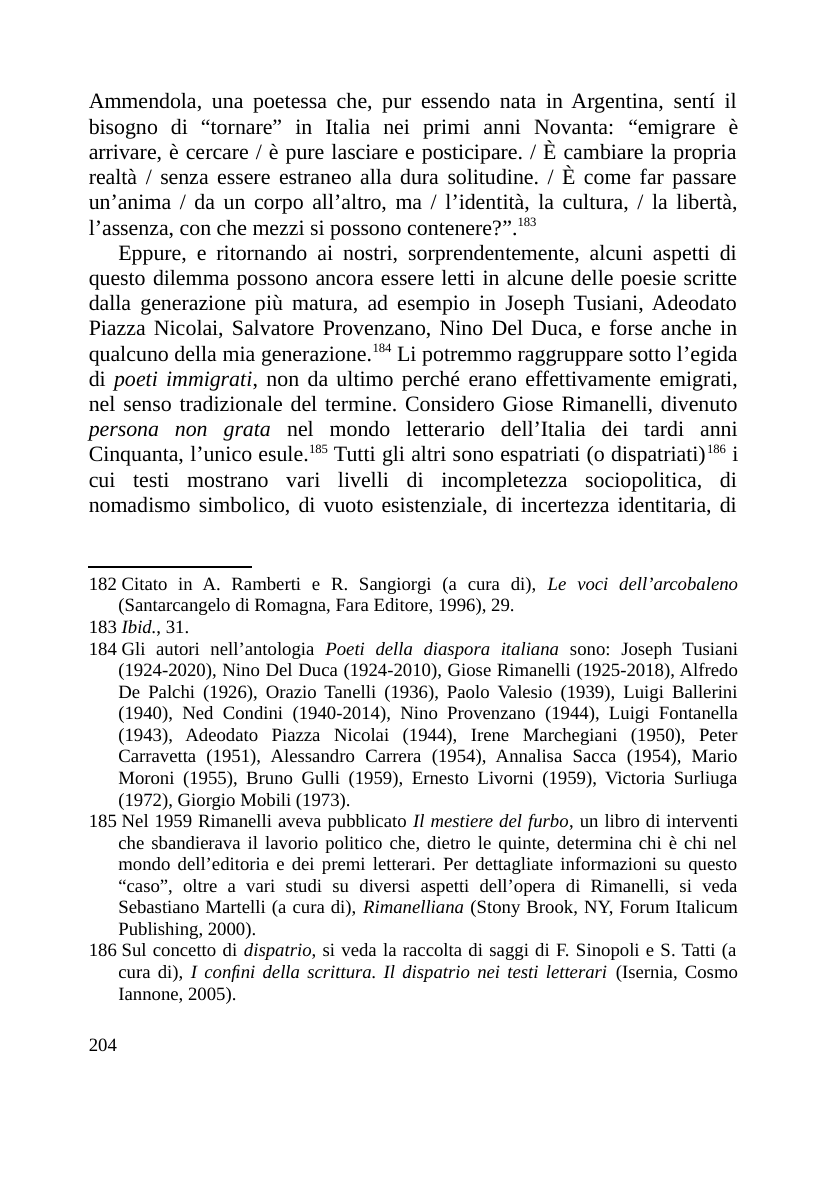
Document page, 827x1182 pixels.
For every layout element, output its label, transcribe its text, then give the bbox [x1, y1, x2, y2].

text Sul concetto di dispatrio, si veda la raccolta di saggi di F. Sinopoli e S. Tatti (a cura di), I conﬁni della scrittura. Il dispatrio nei testi letterari (Isernia, Cosmo Iannone, 2005). [88, 939, 738, 1004]
text Eppure, e ritornando ai nostri, sorprendentemente, alcuni aspetti di questo dilemma possono ancora essere letti in alcune delle poesie scritte dalla generazione più matura, ad esempio in Joseph Tusiani, Adeodato Piazza Nicolai, Salvatore Provenzano, Nino Del Duca, e forse anche in qualcuno della mia generazione. Li potremmo raggruppare sotto l’egida di poeti immigrati, non da ultimo perché erano effettivamente emigrati, nel senso tradizionale del termine. Considero Giose Rimanelli, divenuto persona non grata nel mondo letterario dell’Italia dei tardi anni Cinquanta, l’unico esule. Tutti gli altri sono espatriati (o dispatriati) i cui testi mostrano vari livelli di incompletezza sociopolitica, di nomadismo simbolico, di vuoto esistenziale, di incertezza identitaria, di [88, 240, 738, 517]
text Citato in A. Ramberti e R. Sangiorgi (a cura di), Le voci dell’arcobaleno (Santarcangelo di Romagna, Fara Editore, 1996), 29. [88, 573, 738, 616]
text Nel 1959 Rimanelli aveva pubblicato Il mestiere del furbo, un libro di interventi che sbandierava il lavorio politico che, dietro le quinte, determina chi è chi nel mondo dell’editoria e dei premi letterari. Per dettagliate informazioni su questo “caso”, oltre a vari studi su diversi aspetti dell’opera di Rimanelli, si veda Sebastiano Martelli (a cura di), Rimanelliana (Stony Brook, NY, Forum Italicum Publishing, 2000). [88, 810, 738, 939]
text Gli autori nell’antologia Poeti della diaspora italiana sono: Joseph Tusiani (1924-2020), Nino Del Duca (1924-2010), Giose Rimanelli (1925-2018), Alfredo De Palchi (1926), Orazio Tanelli (1936), Paolo Valesio (1939), Luigi Ballerini (1940), Ned Condini (1940-2014), Nino Provenzano (1944), Luigi Fontanella (1943), Adeodato Piazza Nicolai (1944), Irene Marchegiani (1950), Peter Carravetta (1951), Alessandro Carrera (1954), Annalisa Sacca (1954), Mario Moroni (1955), Bruno Gulli (1959), Ernesto Livorni (1959), Victoria Surliuga (1972), Giorgio Mobili (1973). [88, 637, 738, 810]
text Ammendola, una poetessa che, pur essendo nata in Argentina, sentí il bisogno di “tornare” in Italia nei primi anni Novanta: “emigrare è arrivare, è cercare / è pure lasciare e posticipare. / È cambiare la propria realtà / senza essere estraneo alla dura solitudine. / È come far passare un’anima / da un corpo all’altro, ma / l’identità, la cultura, / la libertà, l’assenza, con che mezzi si possono contenere?”. [88, 88, 738, 240]
text Ibid., 31. [88, 616, 738, 637]
